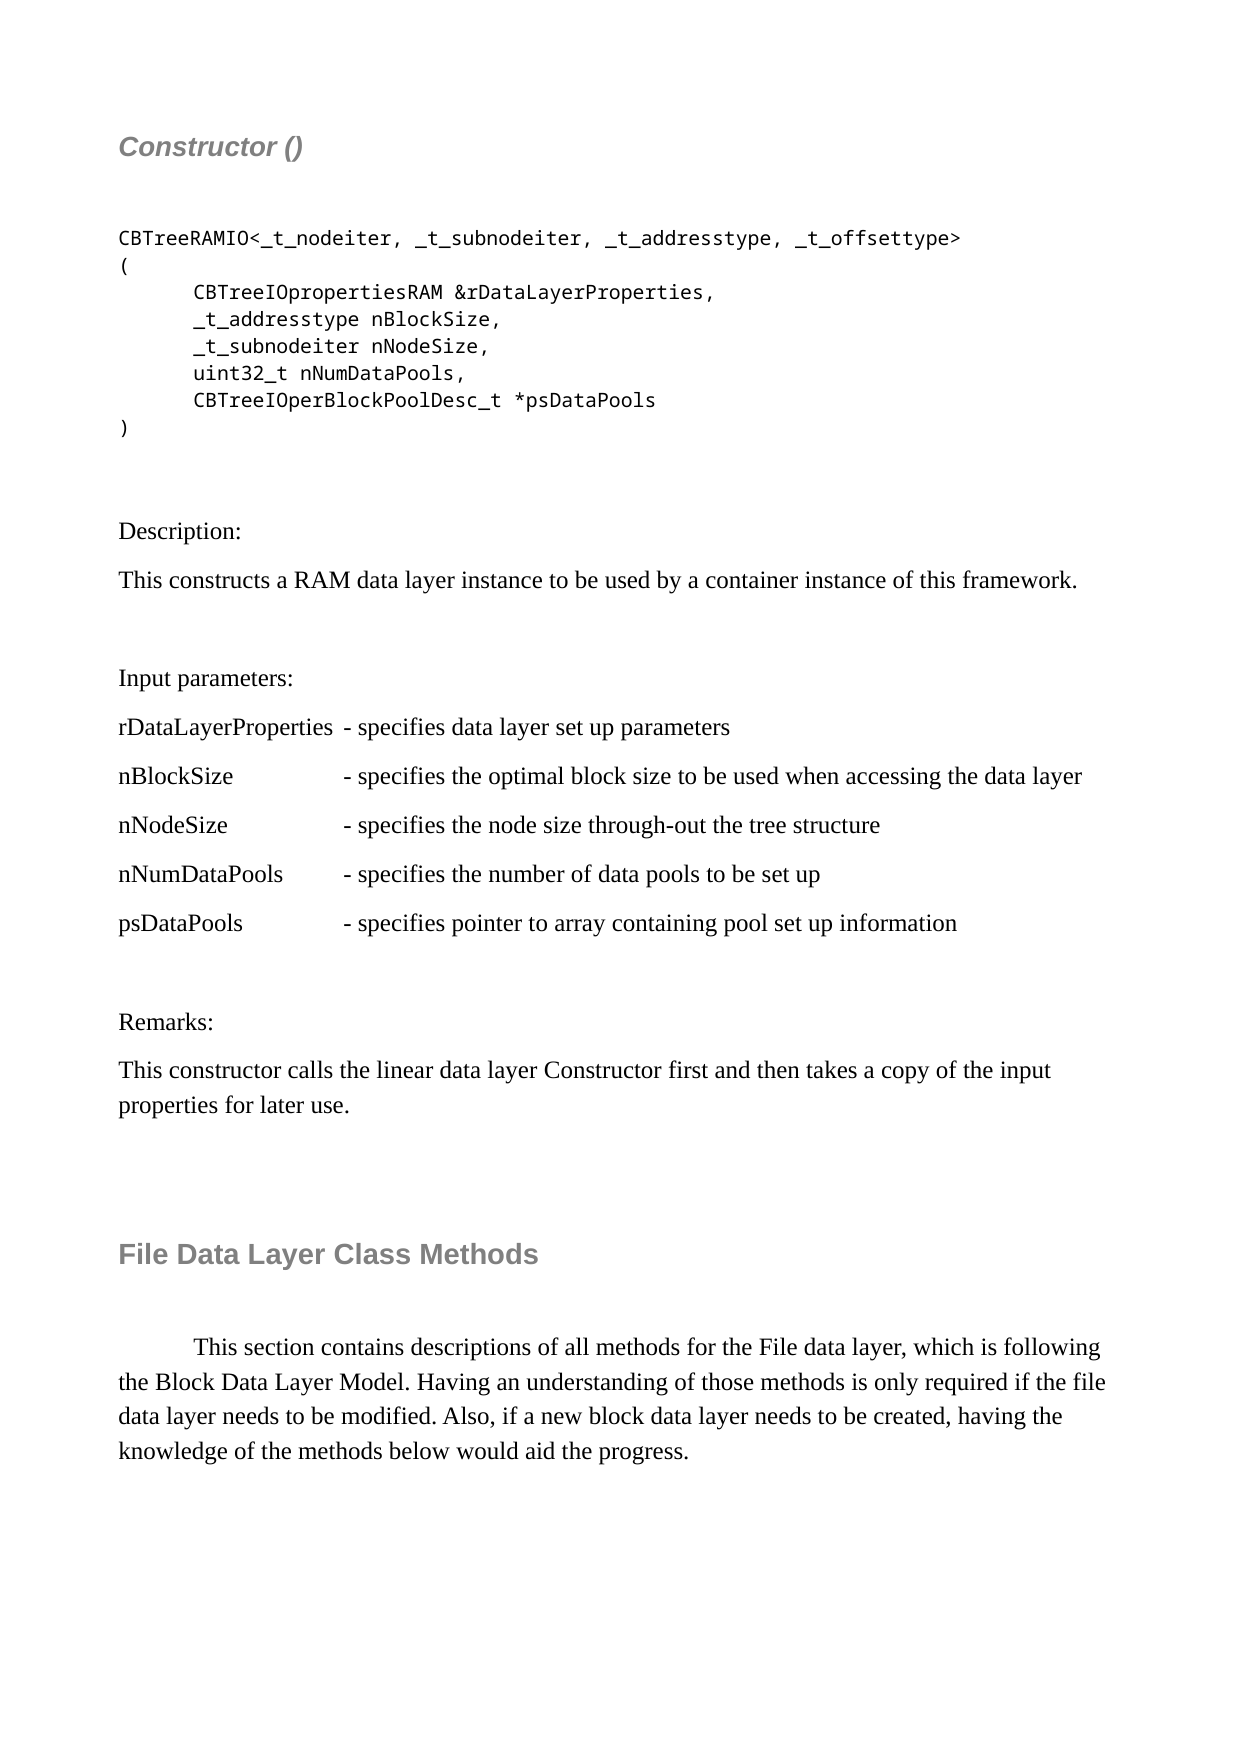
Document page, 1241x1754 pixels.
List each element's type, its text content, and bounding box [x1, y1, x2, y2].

text This constructs a RAM data layer instance to be used by a container instance of this framework. [118, 565, 1122, 594]
text This constructor calls the linear data layer Constructor first and then takes a copy of the input properties for later use. [118, 1056, 1122, 1119]
text CBTreeIOperBlockPoolDesc_t *psDataPools [118, 386, 1122, 413]
text ) [118, 413, 1122, 440]
text nNumDataPools - specifies the number of data pools to be set up [118, 859, 1122, 888]
text _t_subnodeiter nNodeSize, [118, 332, 1122, 359]
text Remarks: [118, 1007, 1122, 1035]
text ( [118, 251, 1122, 278]
text _t_addresstype nBlockSize, [118, 305, 1122, 332]
text Input parameters: [118, 663, 1122, 692]
text CBTreeRAMIO<_t_nodeiter, _t_subnodeiter, _t_addresstype, _t_offsettype> [118, 224, 1122, 251]
text psDataPools - specifies pointer to array containing pool set up information [118, 908, 1122, 937]
text Description: [118, 516, 1122, 545]
subtitle Constructor () [118, 131, 1122, 162]
text uint32_t nNumDataPools, [118, 359, 1122, 386]
subtitle File Data Layer Class Methods [118, 1237, 1122, 1271]
text This section contains descriptions of all methods for the File data layer, which is following the Block Data Layer Model. Having an understanding of those methods is only required if the file data layer needs to be modified. Also, if a new block data layer needs to be created, having the knowledge of the methods below would aid the progress. [118, 1332, 1122, 1464]
text CBTreeIOpropertiesRAM &rDataLayerProperties, [118, 278, 1122, 305]
text nBlockSize - specifies the optimal block size to be used when accessing the data layer [118, 761, 1122, 790]
text rDataLayerProperties - specifies data layer set up parameters [118, 712, 1122, 741]
text nNodeSize - specifies the node size through-out the tree structure [118, 810, 1122, 839]
